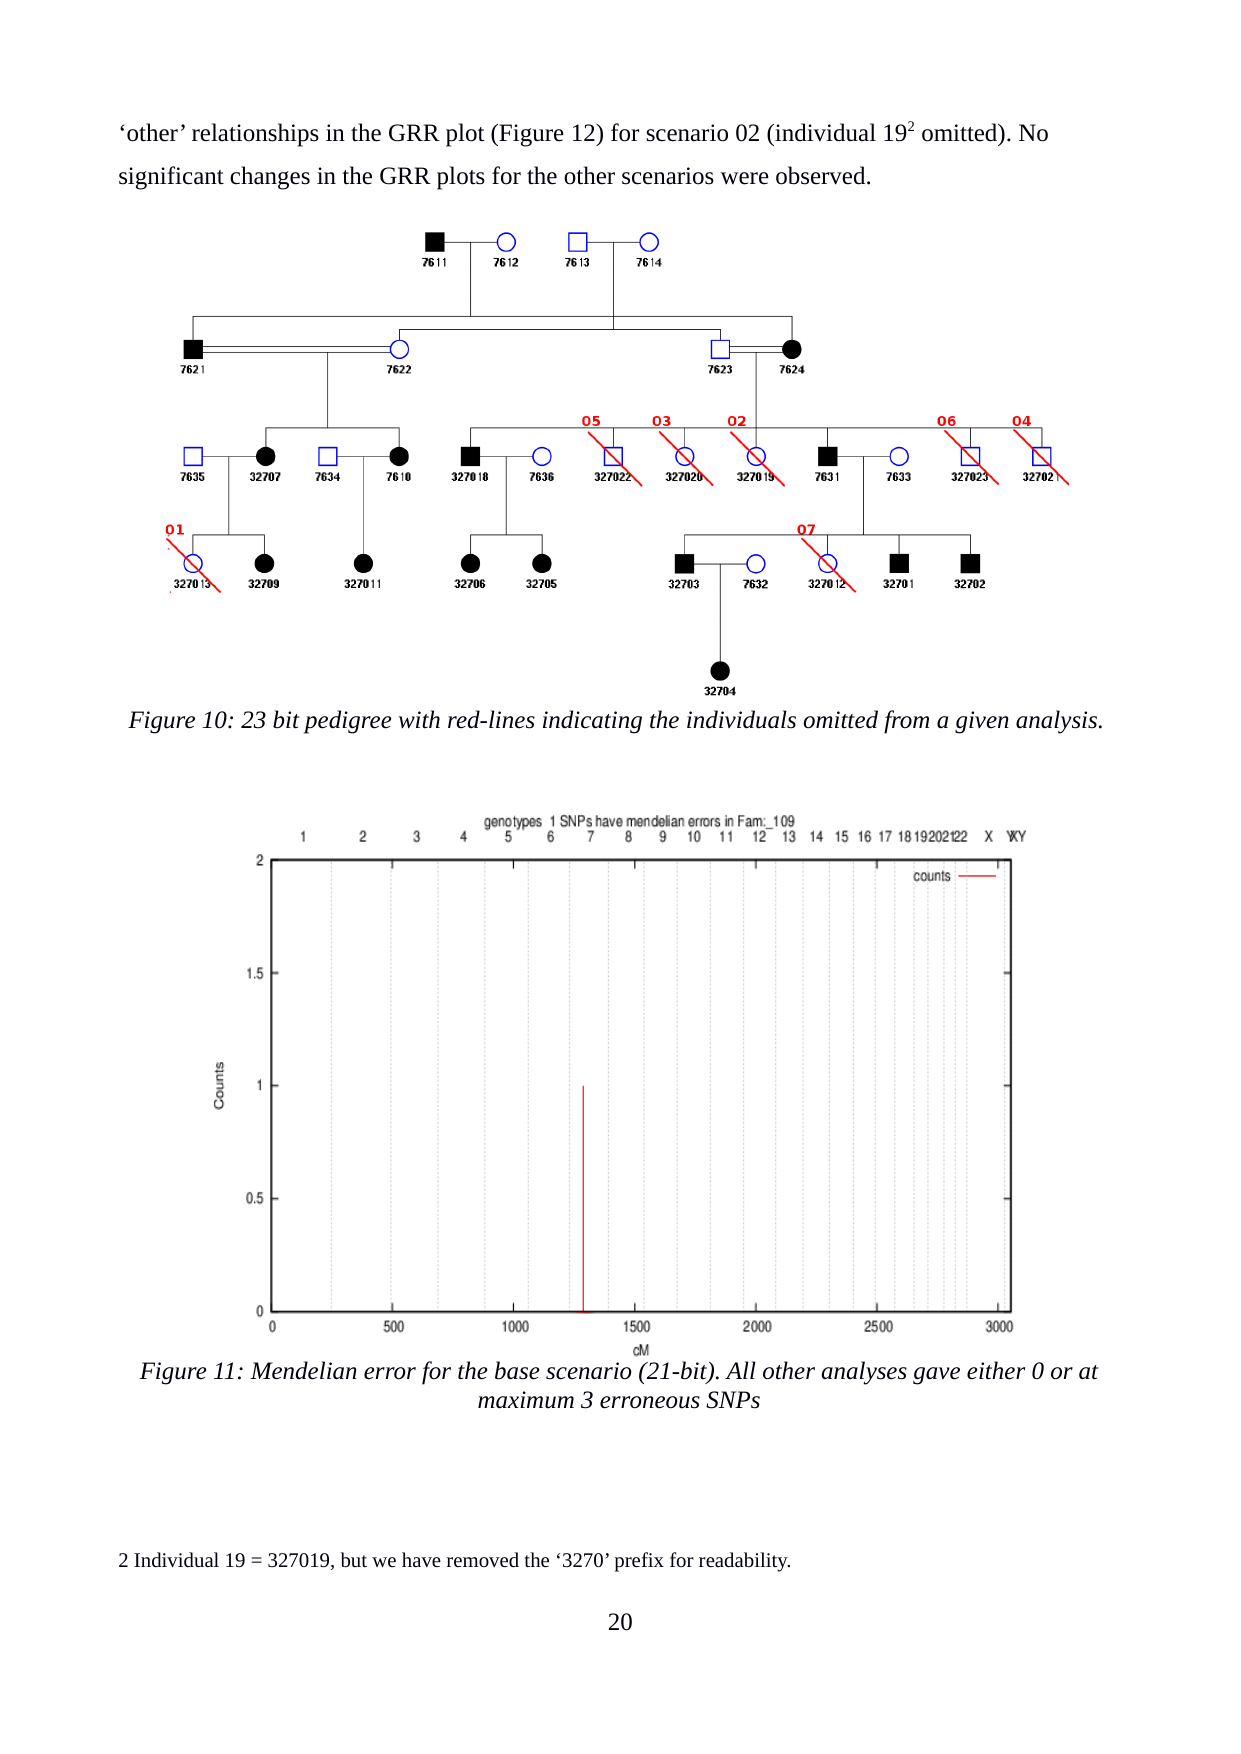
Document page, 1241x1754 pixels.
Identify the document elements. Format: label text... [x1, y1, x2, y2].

picture [213, 814, 1027, 1357]
picture [165, 232, 1070, 706]
text Figure 11: Mendelian error for the base scenario (21-bit). All other analyses gave either 0 or at maximum 3 erroneous SNPs [112, 1357, 1128, 1414]
text ‘other’ relationships in the GRR plot (Figure 12) for scenario 02 (individual 19 omitted). No significant changes in the GRR plots for the other scenarios were observed. [118, 118, 1122, 190]
text Figure 10: 23 bit pedigree with red-lines indicating the individuals omitted from a given analysis. [109, 232, 1126, 734]
text Individual 19 = 327019, but we have removed the ‘3270’ prefix for readability. [118, 1548, 1122, 1572]
